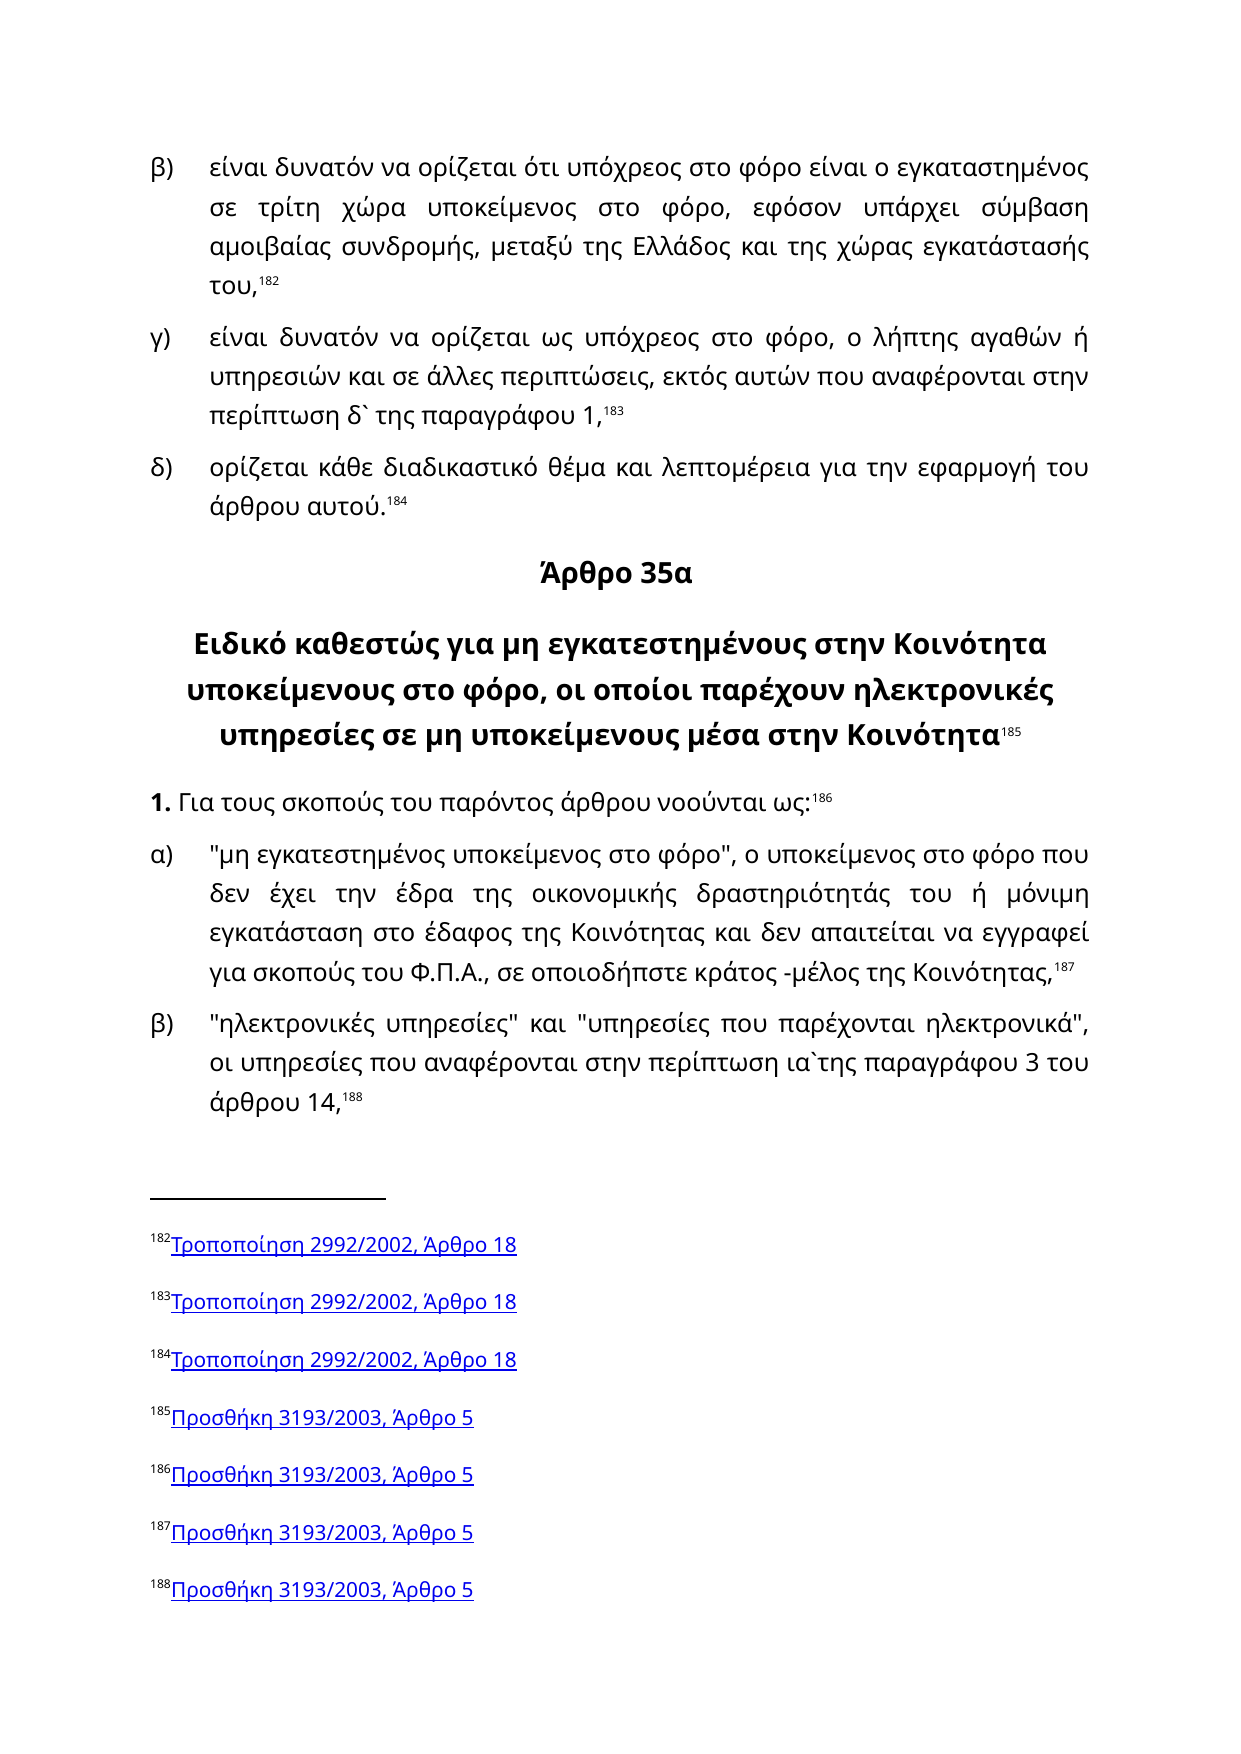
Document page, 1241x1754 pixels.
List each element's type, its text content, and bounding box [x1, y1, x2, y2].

text Τροποποίηση 2992/2002, Άρθρο 18 [150, 1287, 1090, 1316]
text Προσθήκη 3193/2003, Άρθρο 5 [150, 1460, 1090, 1489]
list β) "ηλεκτρονικές υπηρεσίες" και "υπηρεσίες που παρέχονται ηλεκτρονικά", οι υπηρεσίες που αναφέρονται στην περίπτωση ια`της παραγράφου 3 του άρθρου 14, [150, 1006, 1090, 1118]
text Τροποποίηση 2992/2002, Άρθρο 18 [150, 1345, 1090, 1373]
list α) "μη εγκατεστημένος υποκείμενος στο φόρο", ο υποκείμενος στο φόρο που δεν έχει την έδρα της οικονομικής δραστηριότητάς του ή μόνιμη εγκατάσταση στο έδαφος της Κοινότητας και δεν απαιτείται να εγγραφεί για σκοπούς του Φ.Π.Α., σε οποιοδήπστε κράτος -μέλος της Κοινότητας, [150, 837, 1090, 988]
text Προσθήκη 3193/2003, Άρθρο 5 [150, 1576, 1090, 1604]
text Προσθήκη 3193/2003, Άρθρο 5 [150, 1518, 1090, 1546]
text 1. Για τους σκοπούς του παρόντος άρθρου νοούνται ως: [150, 785, 1090, 819]
subtitle Άρθρο 35α [150, 552, 1090, 592]
list δ) ορίζεται κάθε διαδικαστικό θέμα και λεπτομέρεια για την εφαρμογή του άρθρου αυτού. [150, 449, 1090, 522]
list β) είναι δυνατόν να ορίζεται ότι υπόχρεος στο φόρο είναι ο εγκαταστημένος σε τρίτη χώρα υποκείμενος στο φόρο, εφόσον υπάρχει σύμβαση αμοιβαίας συνδρομής, μεταξύ της Ελλάδος και της χώρας εγκατάστασής του, [150, 150, 1090, 302]
text Τροποποίηση 2992/2002, Άρθρο 18 [150, 1230, 1090, 1258]
list γ) είναι δυνατόν να ορίζεται ως υπόχρεος στο φόρο, ο λήπτης αγαθών ή υπηρεσιών και σε άλλες περιπτώσεις, εκτός αυτών που αναφέρονται στην περίπτωση δ` της παραγράφου 1, [150, 319, 1090, 432]
subtitle Ειδικό καθεστώς για μη εγκατεστημένους στην Κοινότητα υποκείμενους στο φόρο, οι οποίοι παρέχουν ηλεκτρονικές υπηρεσίες σε μη υποκείμενους μέσα στην Κοινότητα [150, 623, 1090, 754]
text Προσθήκη 3193/2003, Άρθρο 5 [150, 1403, 1090, 1431]
